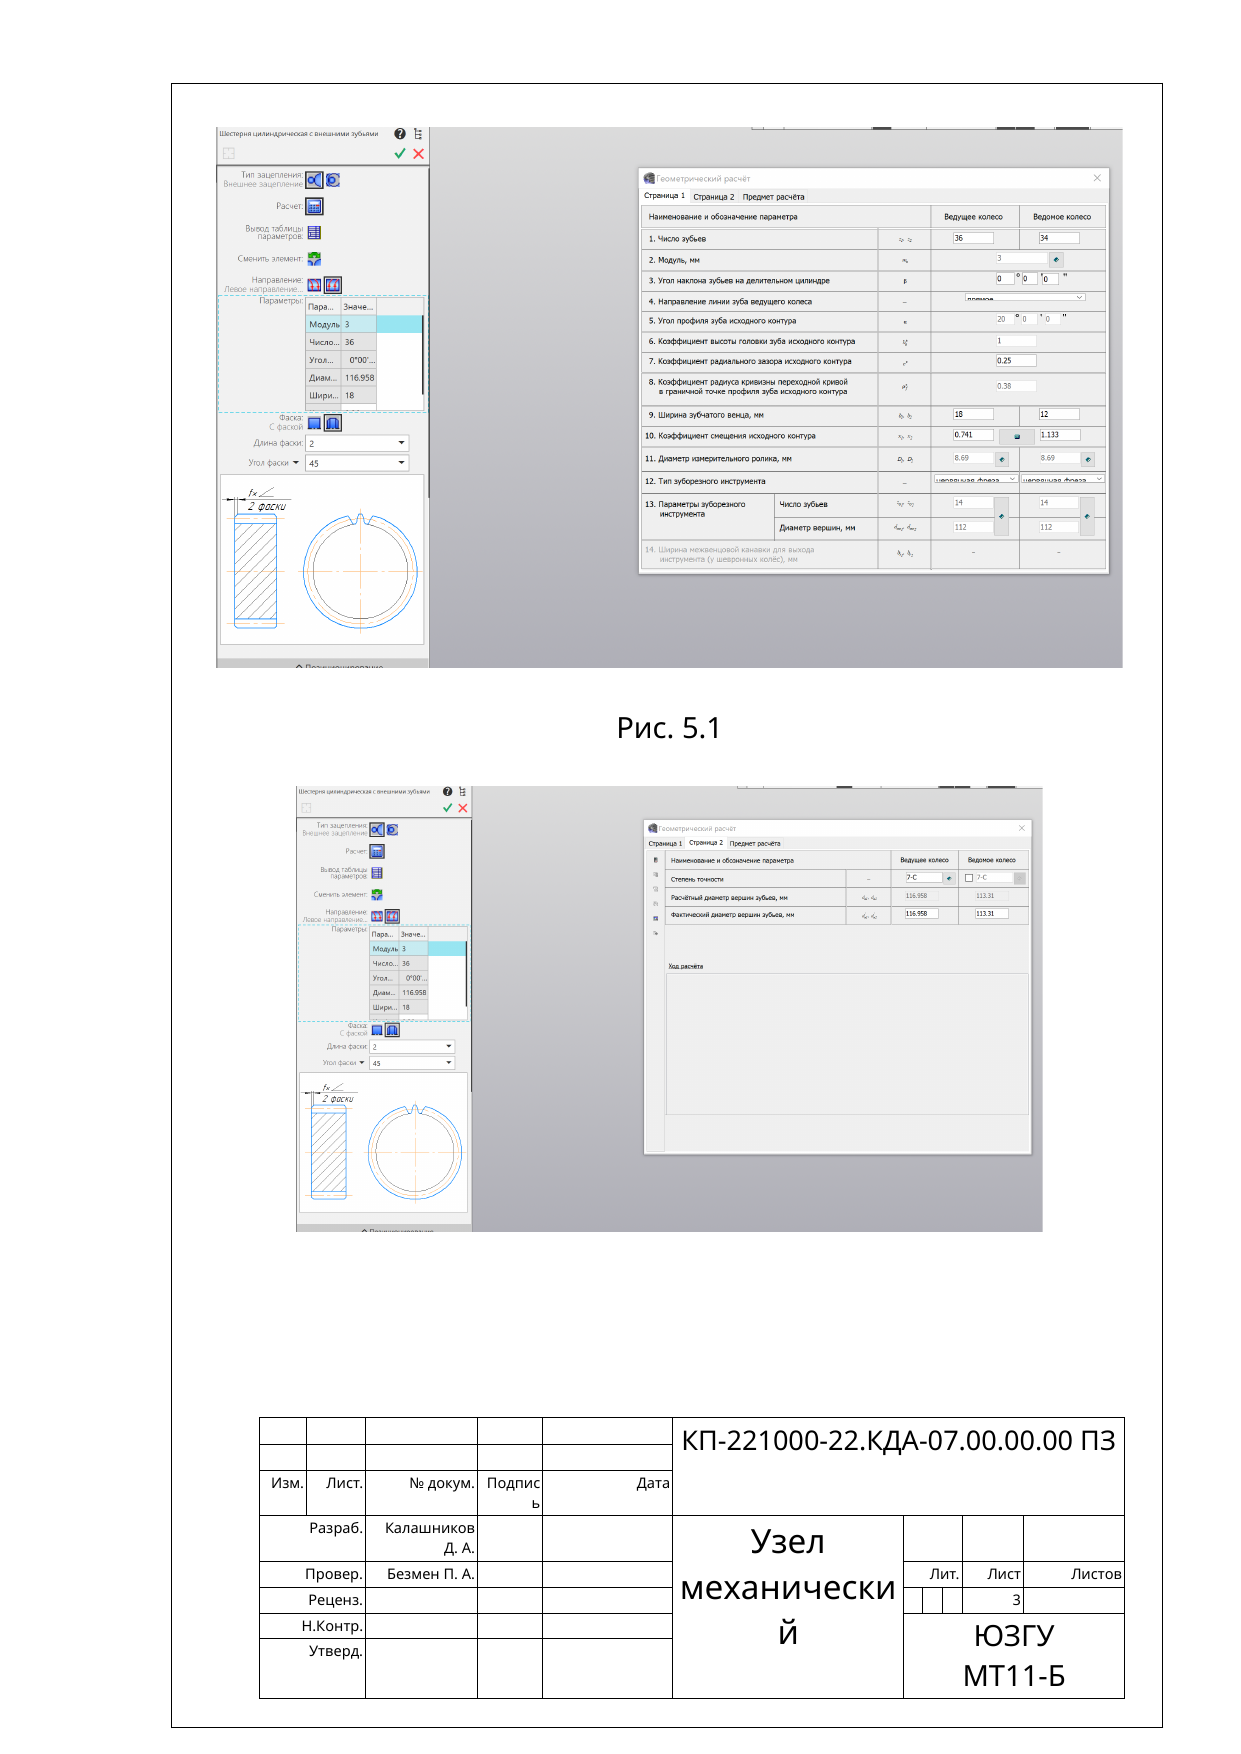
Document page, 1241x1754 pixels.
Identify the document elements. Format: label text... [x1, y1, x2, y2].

picture [296, 786, 1043, 1232]
picture [216, 127, 1123, 668]
text Рис. 5.1 [216, 707, 1123, 747]
